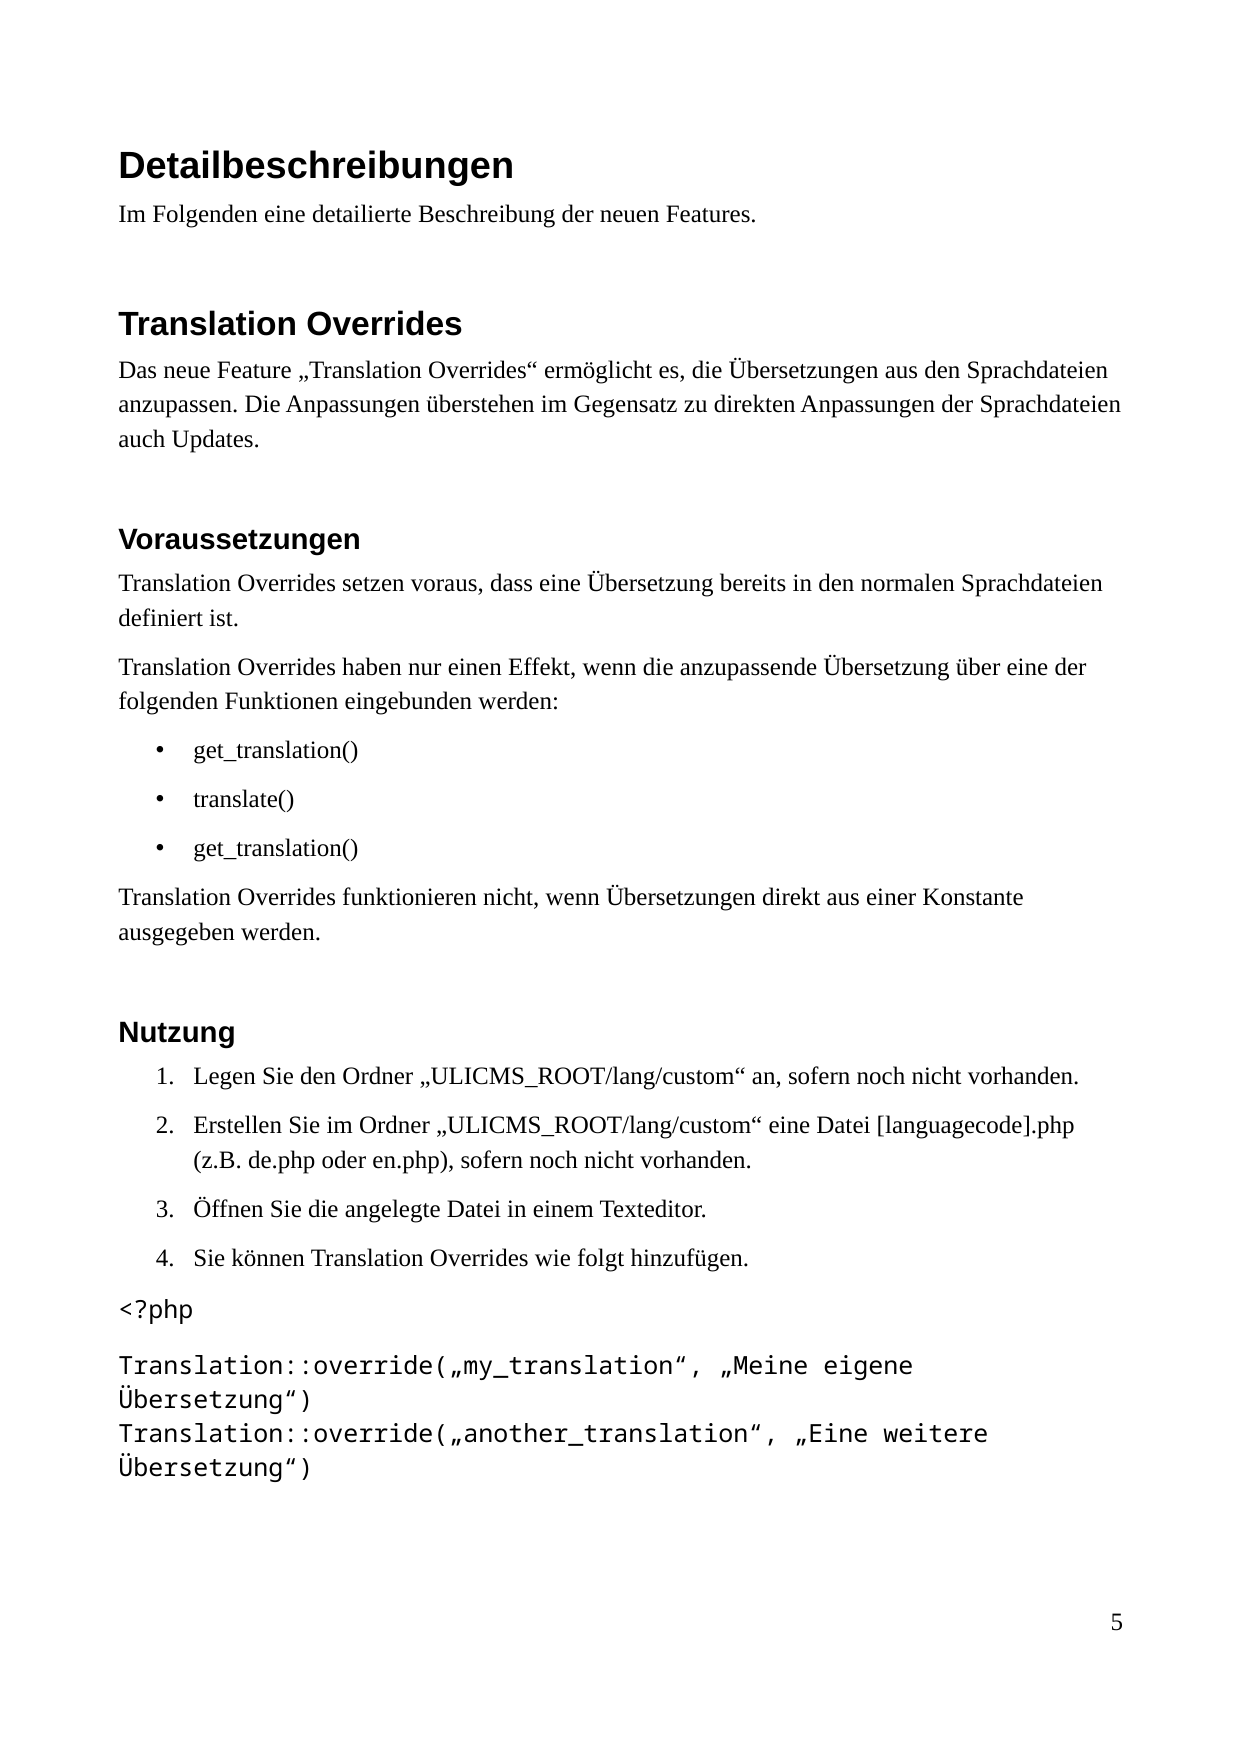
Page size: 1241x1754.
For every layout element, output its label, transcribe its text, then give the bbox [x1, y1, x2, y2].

list translate() [156, 784, 1123, 813]
list Öffnen Sie die angelegte Datei in einem Texteditor. [156, 1194, 1123, 1223]
subtitle Detailbeschreibungen [118, 143, 1123, 187]
list get_translation() [156, 833, 1123, 862]
subtitle Translation Overrides [118, 304, 1123, 342]
text <?php [118, 1292, 1123, 1326]
list Sie können Translation Overrides wie folgt hinzufügen. [156, 1243, 1123, 1272]
list get_translation() [156, 735, 1123, 764]
list Erstellen Sie im Ordner „ULICMS_ROOT/lang/custom“ eine Datei [languagecode].php (z.B. de.php oder en.php), sofern noch nicht vorhanden. [156, 1110, 1123, 1173]
subtitle Nutzung [118, 1015, 1123, 1049]
text Translation::override(„my_translation“, „Meine eigene Übersetzung“) Translation::override(„another_translation“, „Eine weitere Übersetzung“) [118, 1347, 1123, 1484]
list Legen Sie den Ordner „ULICMS_ROOT/lang/custom“ an, sofern noch nicht vorhanden. [156, 1061, 1123, 1090]
text Im Folgenden eine detailierte Beschreibung der neuen Features. [118, 199, 1123, 228]
text Translation Overrides haben nur einen Effekt, wenn die anzupassende Übersetzung über eine der folgenden Funktionen eingebunden werden: [118, 652, 1123, 715]
subtitle Voraussetzungen [118, 522, 1123, 556]
text Translation Overrides setzen voraus, dass eine Übersetzung bereits in den normalen Sprachdateien definiert ist. [118, 568, 1123, 631]
text Das neue Feature „Translation Overrides“ ermöglicht es, die Übersetzungen aus den Sprachdateien anzupassen. Die Anpassungen überstehen im Gegensatz zu direkten Anpassungen der Sprachdateien auch Updates. [118, 355, 1123, 452]
text Translation Overrides funktionieren nicht, wenn Übersetzungen direkt aus einer Konstante ausgegeben werden. [118, 882, 1123, 946]
